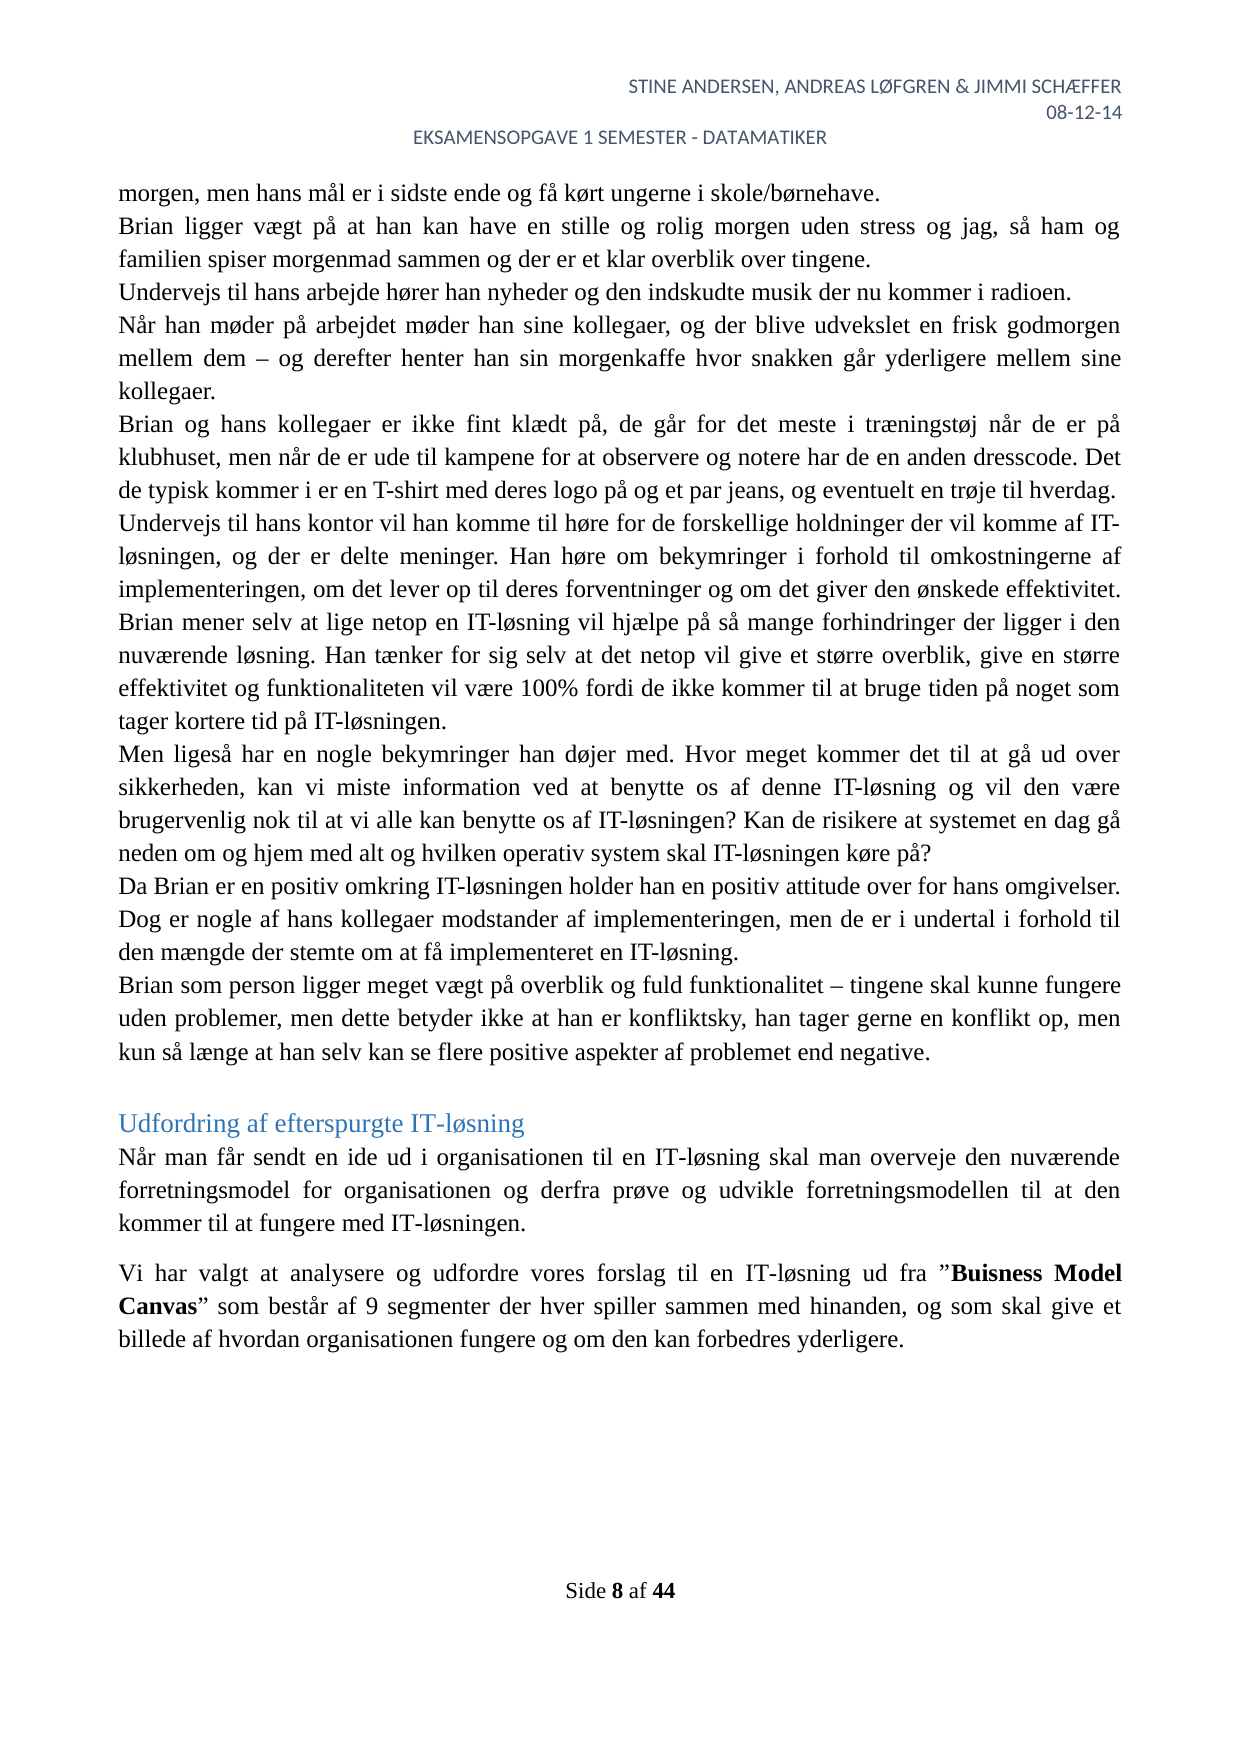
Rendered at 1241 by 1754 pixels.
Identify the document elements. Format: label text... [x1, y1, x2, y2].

text Vi har valgt at analysere og udfordre vores forslag til en IT-løsning ud fra ”Buisness Model Canvas” som består af 9 segmenter der hver spiller sammen med hinanden, og som skal give et billede af hvordan organisationen fungere og om den kan forbedres yderligere. [118, 1258, 1122, 1353]
text Brian og hans kollegaer er ikke fint klædt på, de går for det meste i træningstøj når de er på klubhuset, men når de er ude til kampene for at observere og notere har de en anden dresscode. Det de typisk kommer i er en T-shirt med deres logo på og et par jeans, og eventuelt en trøje til hverdag. [118, 409, 1122, 504]
text Undervejs til hans kontor vil han komme til høre for de forskellige holdninger der vil komme af IT-løsningen, og der er delte meninger. Han høre om bekymringer i forhold til omkostningerne af implementeringen, om det lever op til deres forventninger og om det giver den ønskede effektivitet. Brian mener selv at lige netop en IT-løsning vil hjælpe på så mange forhindringer der ligger i den nuværende løsning. Han tænker for sig selv at det netop vil give et større overblik, give en større effektivitet og funktionaliteten vil være 100% fordi de ikke kommer til at bruge tiden på noget som tager kortere tid på IT-løsningen. [118, 508, 1122, 735]
text Når han møder på arbejdet møder han sine kollegaer, og der blive udvekslet en frisk godmorgen mellem dem – og derefter henter han sin morgenkaffe hvor snakken går yderligere mellem sine kollegaer. [118, 310, 1122, 405]
text Da Brian er en positiv omkring IT-løsningen holder han en positiv attitude over for hans omgivelser. Dog er nogle af hans kollegaer modstander af implementeringen, men de er i undertal i forhold til den mængde der stemte om at få implementeret en IT-løsning. [118, 871, 1122, 966]
text Men ligeså har en nogle bekymringer han døjer med. Hvor meget kommer det til at gå ud over sikkerheden, kan vi miste information ved at benytte os af denne IT-løsning og vil den være brugervenlig nok til at vi alle kan benytte os af IT-løsningen? Kan de risikere at systemet en dag gå neden om og hjem med alt og hvilken operativ system skal IT-løsningen køre på? [118, 739, 1122, 867]
subtitle Udfordring af efterspurgte IT-løsning [118, 1107, 1122, 1138]
text Brian ligger vægt på at han kan have en stille og rolig morgen uden stress og jag, så ham og familien spiser morgenmad sammen og der er et klar overblik over tingene. [118, 211, 1122, 273]
text Undervejs til hans arbejde hører han nyheder og den indskudte musik der nu kommer i radioen. [118, 277, 1122, 306]
text Når man får sendt en ide ud i organisationen til en IT-løsning skal man overveje den nuværende forretningsmodel for organisationen og derfra prøve og udvikle forretningsmodellen til at den kommer til at fungere med IT-løsningen. [118, 1142, 1122, 1237]
text morgen, men hans mål er i sidste ende og få kørt ungerne i skole/børnehave. [118, 178, 1122, 207]
text Brian som person ligger meget vægt på overblik og fuld funktionalitet – tingene skal kunne fungere uden problemer, men dette betyder ikke at han er konfliktsky, han tager gerne en konflikt op, men kun så længe at han selv kan se flere positive aspekter af problemet end negative. [118, 971, 1122, 1065]
